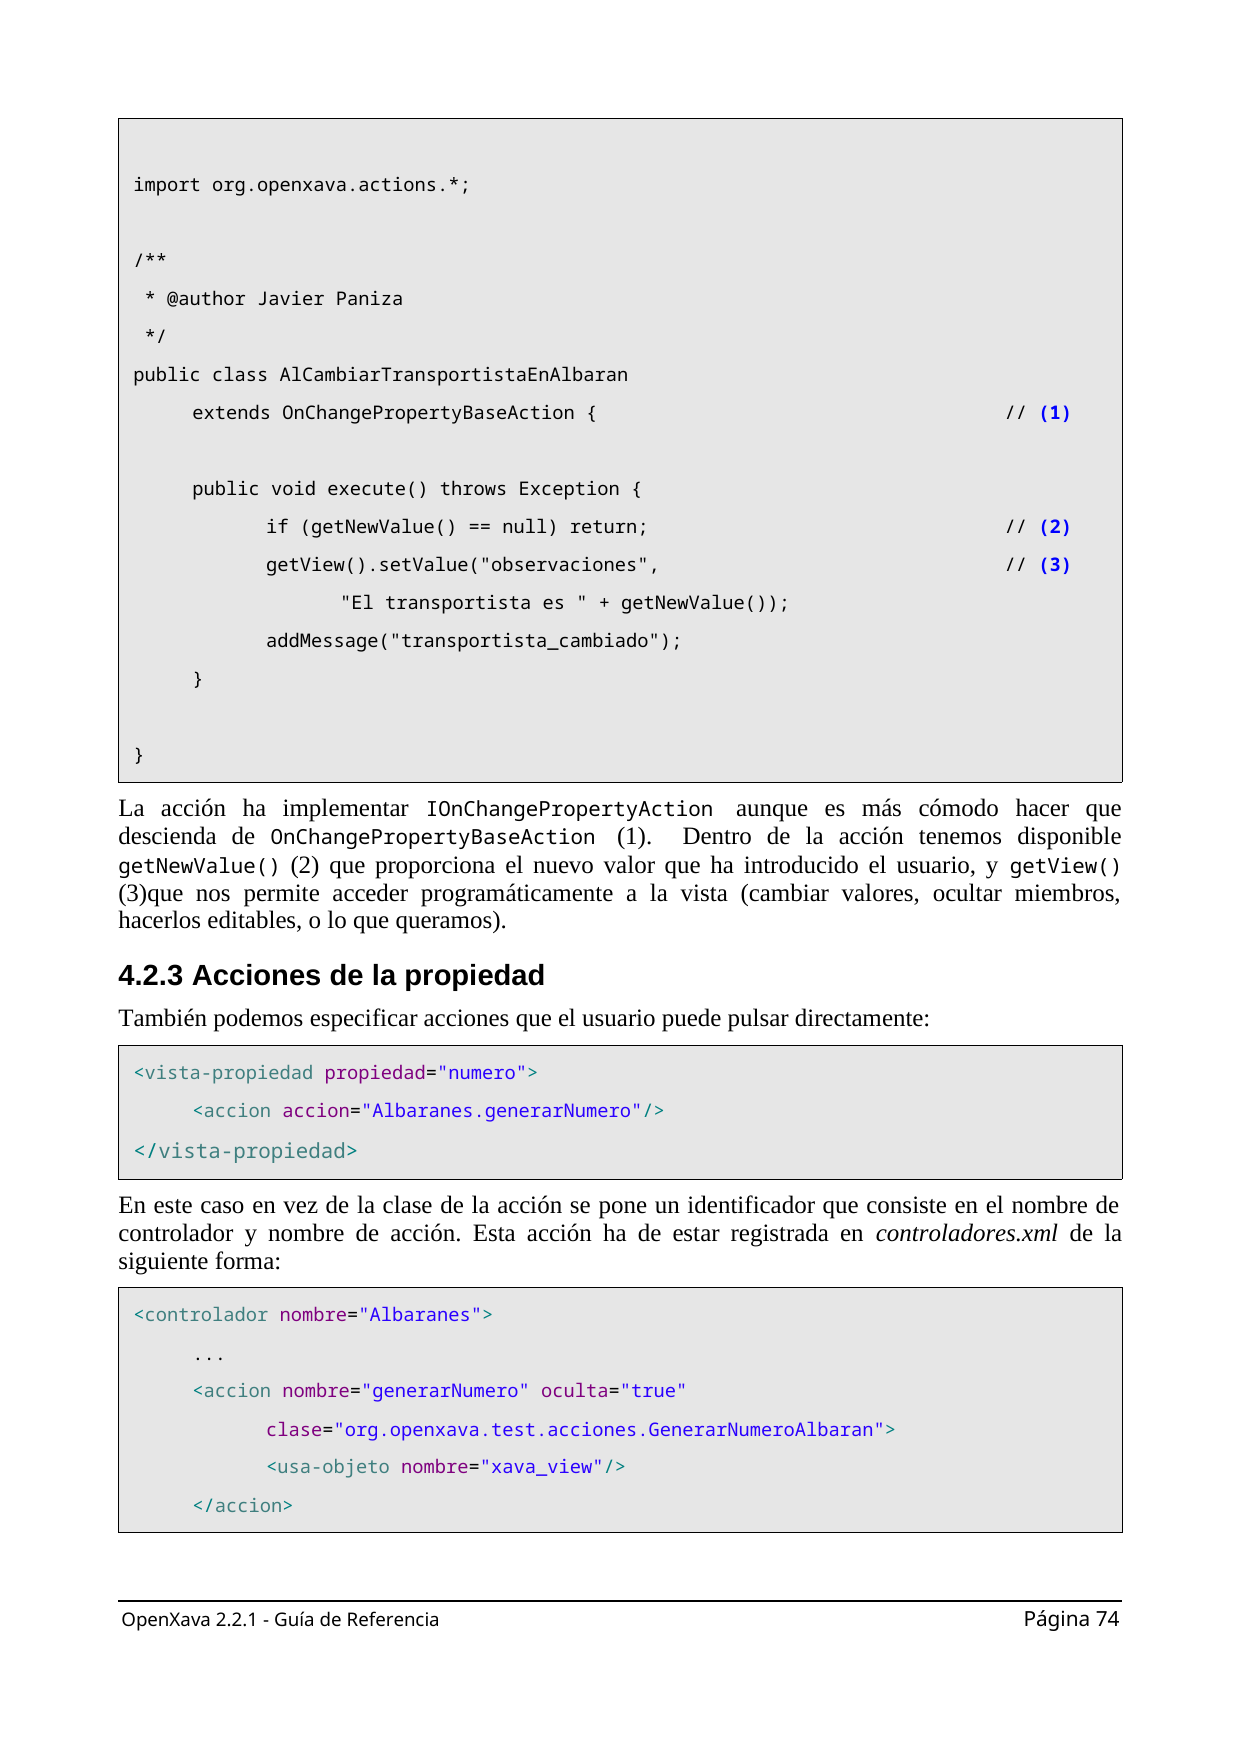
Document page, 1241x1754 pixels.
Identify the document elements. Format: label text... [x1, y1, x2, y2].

text <vista-propiedad propiedad="numero"> [119, 1046, 1122, 1083]
text <accion accion="Albaranes.generarNumero"/> [119, 1083, 1122, 1121]
text clase="org.openxava.test.acciones.GenerarNumeroAlbaran"> [119, 1401, 1122, 1439]
text * @author Javier Paniza [119, 270, 1122, 308]
text En este caso en vez de la clase de la acción se pone un identificador que consiste en el nombre de controlador y nombre de acción. Esta acción ha de estar registrada en controladores.xml de la siguiente forma: [118, 1191, 1122, 1274]
text extends OnChangePropertyBaseAction { // (1) [119, 384, 1122, 422]
text <usa-objeto nombre="xava_view"/> [119, 1439, 1122, 1477]
text </vista-propiedad> [119, 1121, 1122, 1179]
text /** [119, 232, 1122, 270]
text public class AlCambiarTransportistaEnAlbaran [119, 346, 1122, 384]
text if (getNewValue() == null) return; // (2) [119, 498, 1122, 536]
text <accion nombre="generarNumero" oculta="true" [119, 1363, 1122, 1401]
text </accion> [119, 1477, 1122, 1532]
text import org.openxava.actions.*; [119, 156, 1122, 194]
text addMessage("transportista_cambiado"); [119, 612, 1122, 650]
text */ [119, 308, 1122, 346]
text La acción ha implementar IOnChangePropertyAction aunque es más cómodo hacer que descienda de OnChangePropertyBaseAction (1). Dentro de la acción tenemos disponible getNewValue() (2) que proporciona el nuevo valor que ha introducido el usuario, y getView() (3)que nos permite acceder programáticamente a la vista (cambiar valores, ocultar miembros, hacerlos editables, o lo que queramos). [118, 794, 1122, 934]
subtitle Acciones de la propiedad [118, 959, 1122, 992]
text <controlador nombre="Albaranes"> [119, 1288, 1122, 1325]
text } [119, 726, 1122, 782]
text "El transportista es " + getNewValue()); [119, 574, 1122, 612]
text getView().setValue("observaciones", // (3) [119, 536, 1122, 574]
text public void execute() throws Exception { [119, 460, 1122, 498]
text También podemos especificar acciones que el usuario puede pulsar directamente: [118, 1004, 1122, 1032]
text } [119, 650, 1122, 688]
text ... [119, 1325, 1122, 1363]
